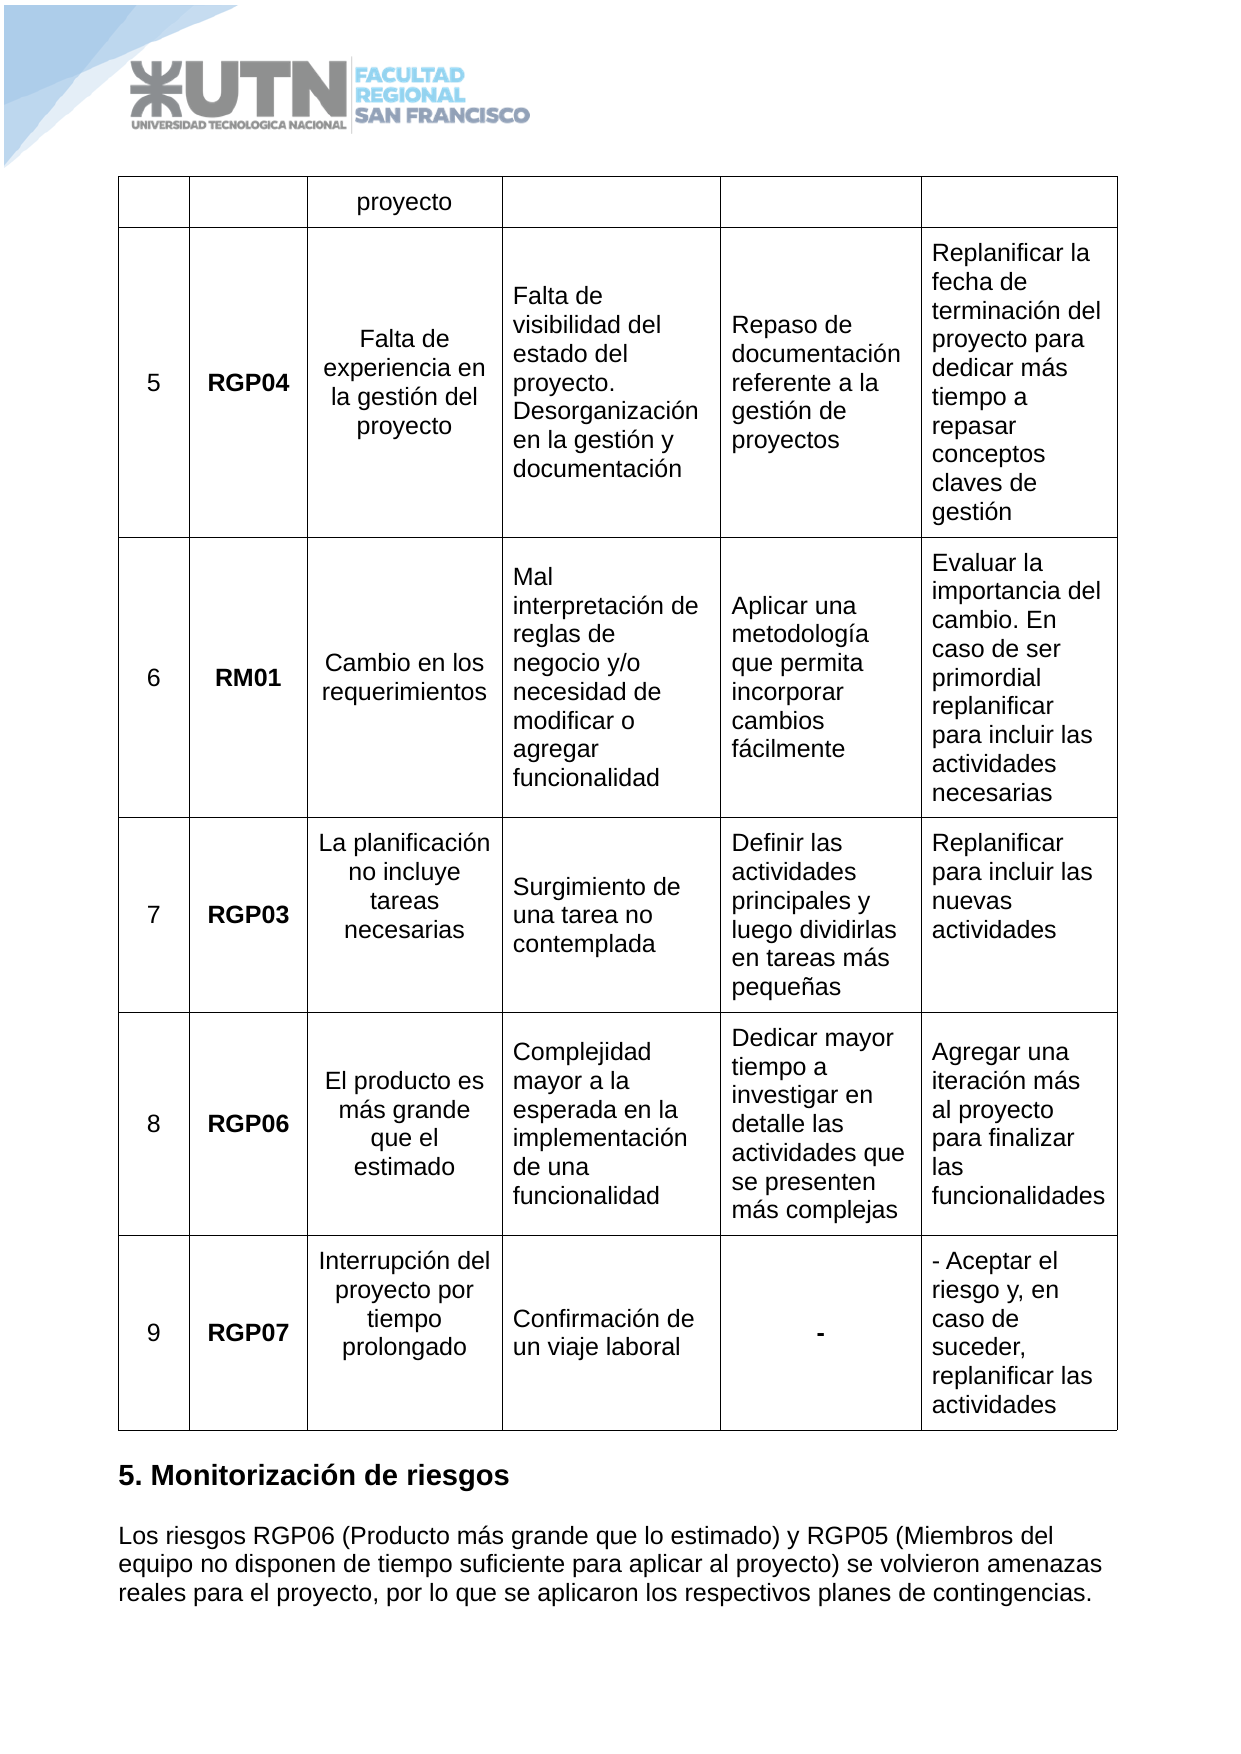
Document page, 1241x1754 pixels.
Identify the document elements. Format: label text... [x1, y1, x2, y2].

table_cell 6 [119, 538, 189, 817]
table_cell 8 [119, 1013, 189, 1235]
table_cell El producto es más grande que el estimado [308, 1013, 502, 1235]
table_cell proyecto [308, 177, 502, 227]
table_cell - Aceptar el riesgo y, en caso de suceder, replanificar las actividades [922, 1236, 1117, 1429]
table_cell Falta de experiencia en la gestión del proyecto [308, 228, 502, 537]
table_cell Dedicar mayor tiempo a investigar en detalle las actividades que se presenten más complejas [721, 1013, 921, 1235]
table_cell Replanificar la fecha de terminación del proyecto para dedicar más tiempo a repasar conceptos claves de gestión [922, 228, 1117, 537]
table_cell Surgimiento de una tarea no contemplada [503, 818, 720, 1012]
text Los riesgos RGP06 (Producto más grande que lo estimado) y RGP05 (Miembros del equipo no disponen de tiempo suficiente para aplicar al proyecto) se volvieron amenazas reales para el proyecto, por lo que se aplicaron los respectivos planes de contingencias. [118, 1521, 1122, 1607]
table_cell RGP06 [190, 1013, 307, 1235]
table_cell RGP03 [190, 818, 307, 1012]
table_cell RM01 [190, 538, 307, 817]
text 5. Monitorización de riesgos [118, 1458, 1122, 1492]
picture [3, 5, 532, 169]
table_cell [503, 177, 720, 227]
table_cell - [721, 1236, 921, 1429]
table_cell 5 [119, 228, 189, 537]
table_cell Agregar una iteración más al proyecto para finalizar las funcionalidades [922, 1013, 1117, 1235]
table_cell 7 [119, 818, 189, 1012]
table_cell [922, 177, 1117, 227]
table_cell Complejidad mayor a la esperada en la implementación de una funcionalidad [503, 1013, 720, 1235]
table_cell Definir las actividades principales y luego dividirlas en tareas más pequeñas [721, 818, 921, 1012]
table_cell RGP07 [190, 1236, 307, 1429]
table_cell La planificación no incluye tareas necesarias [308, 818, 502, 1012]
table_cell Evaluar la importancia del cambio. En caso de ser primordial replanificar para incluir las actividades necesarias [922, 538, 1117, 817]
table_cell - [721, 177, 921, 227]
table_cell Mal interpretación de reglas de negocio y/o necesidad de modificar o agregar funcionalidad [503, 538, 720, 817]
table_cell RGP04 [190, 228, 307, 537]
table_cell Falta de visibilidad del estado del proyecto. Desorganización en la gestión y documentación [503, 228, 720, 537]
table_cell Replanificar para incluir las nuevas actividades [922, 818, 1117, 1012]
table_cell [119, 177, 189, 227]
table_cell Repaso de documentación referente a la gestión de proyectos [721, 228, 921, 537]
table_cell Cambio en los requerimientos [308, 538, 502, 817]
table_cell [190, 177, 307, 227]
table_cell 9 [119, 1236, 189, 1429]
table_cell Interrupción del proyecto por tiempo prolongado [308, 1236, 502, 1429]
table_cell Aplicar una metodología que permita incorporar cambios fácilmente [721, 538, 921, 817]
table_cell Confirmación de un viaje laboral [503, 1236, 720, 1429]
